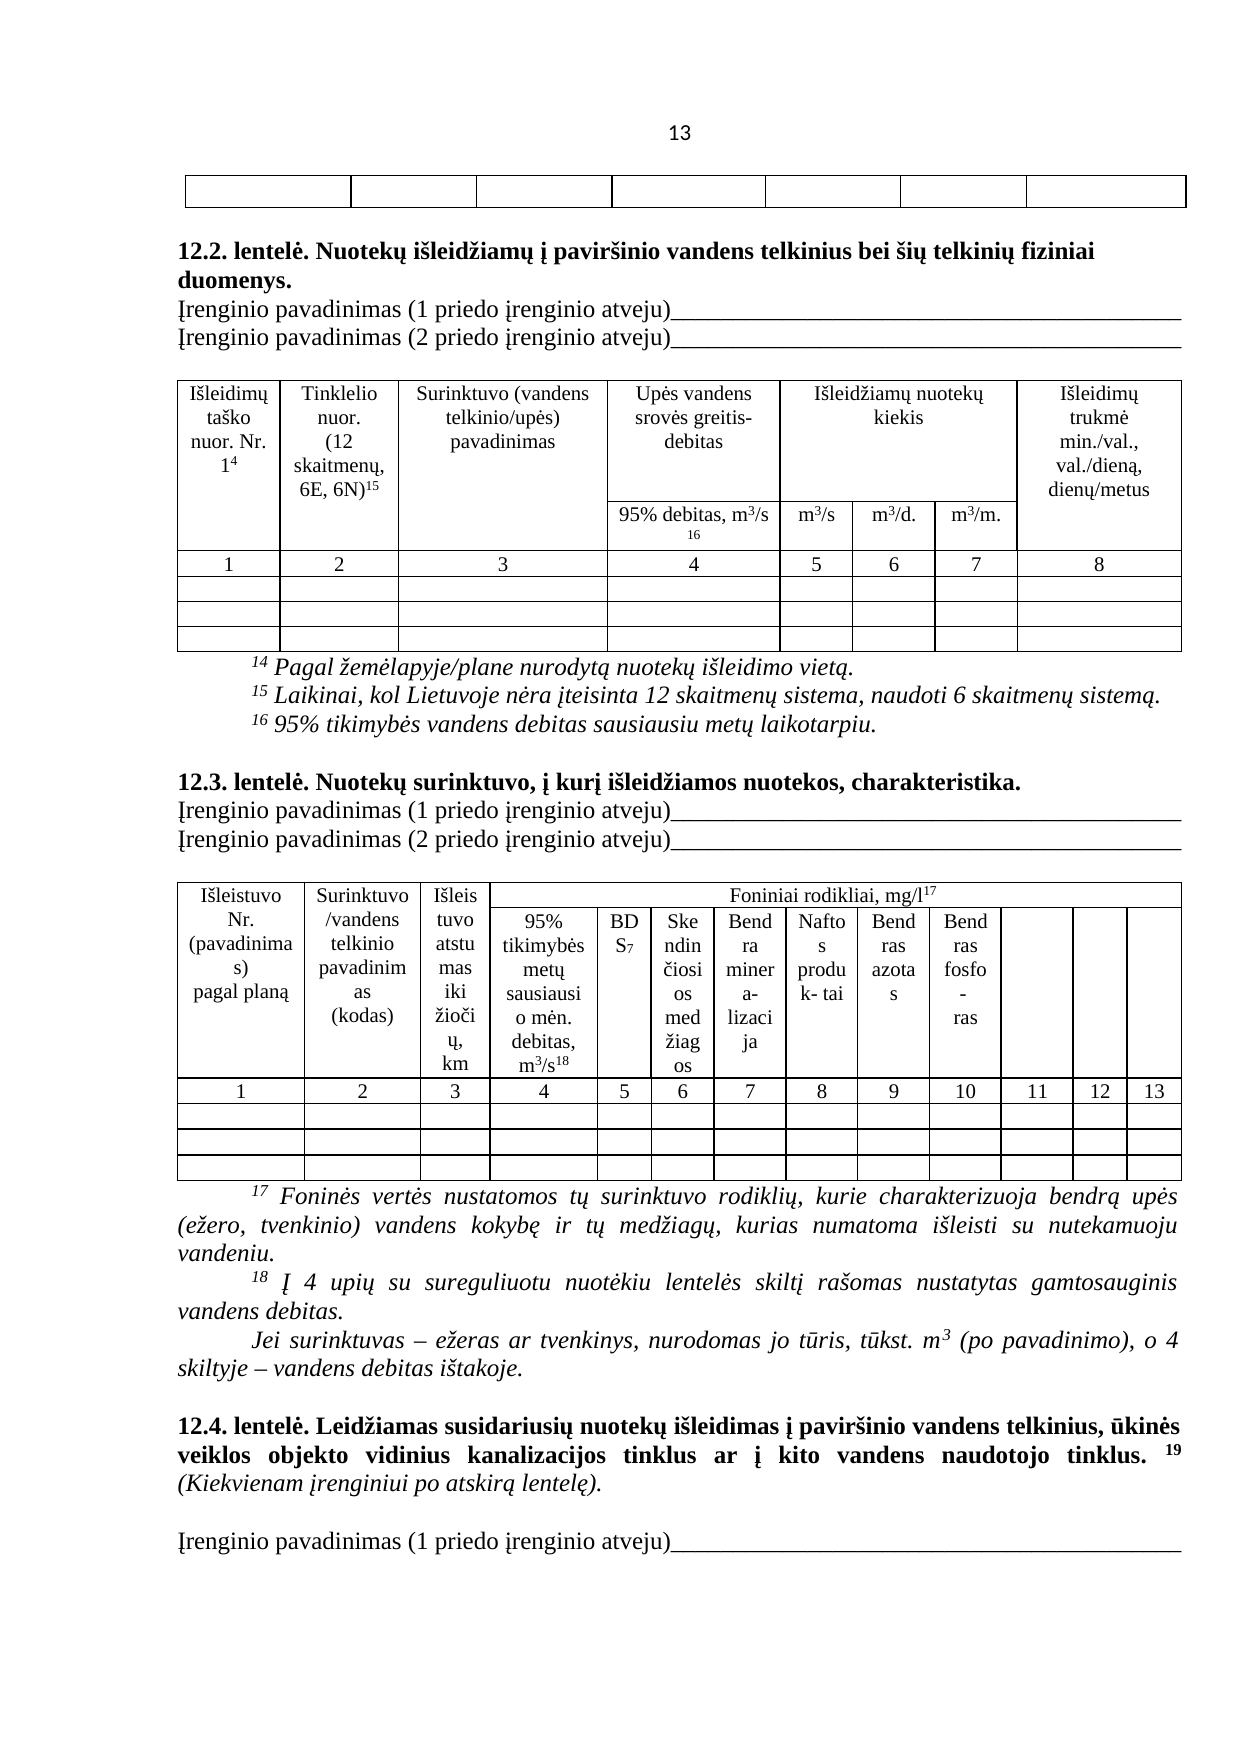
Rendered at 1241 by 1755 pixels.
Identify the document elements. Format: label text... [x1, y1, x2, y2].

table_cell [901, 176, 1026, 207]
table_header Išleidimų trukmė min./val., val./dieną, dienų/metus [1018, 381, 1181, 501]
table_cell [608, 602, 779, 626]
table_cell 12 [1074, 1079, 1126, 1103]
table_cell [1074, 1130, 1126, 1154]
table_cell [305, 1156, 420, 1179]
table_cell [305, 1130, 420, 1154]
table_cell [652, 1156, 713, 1179]
table_cell [930, 1130, 1000, 1154]
table_cell [930, 1104, 1000, 1128]
table_cell BDS7 [598, 908, 650, 1077]
table_cell [1074, 908, 1126, 1077]
table_cell [1002, 908, 1072, 1077]
table_cell [1128, 1156, 1181, 1179]
table_cell [1128, 1104, 1181, 1128]
table_cell [766, 176, 900, 207]
table_header Išleistuvo atstumas iki žiočių, km [421, 883, 489, 1077]
text Įrenginio pavadinimas (1 priedo įrenginio atveju) [177, 1526, 1181, 1555]
text 12.4. lentelė. Leidžiamas susidariusių nuotekų išleidimas į paviršinio vandens telkinius, ūkinės veiklos objekto vidinius kanalizacijos tinklus ar į kito vandens naudotojo tinklus. 19 (Kiekvienam įrenginiui po atskirą lentelę). [177, 1411, 1181, 1497]
table_cell 95% debitas, m3/s 16 [608, 502, 779, 550]
table_cell [1027, 176, 1185, 207]
table_header Išleidimų taško nuor. Nr. 14 [178, 381, 279, 550]
table_cell [936, 602, 1017, 626]
table_cell [1018, 602, 1181, 626]
table_cell 7 [936, 551, 1017, 576]
table_cell [399, 577, 607, 601]
table_cell [1128, 1130, 1181, 1154]
table_cell 11 [1002, 1079, 1072, 1103]
table_cell [491, 1156, 597, 1179]
text Įrenginio pavadinimas (1 priedo įrenginio atveju) [177, 796, 1181, 824]
table_cell [178, 627, 279, 651]
table_cell [1018, 501, 1181, 550]
table_cell [781, 602, 852, 626]
table_cell [477, 176, 611, 207]
table_cell Bendras fosfo- ras [930, 908, 1000, 1077]
table_cell [1018, 627, 1181, 651]
text Jei surinktuvas – ežeras ar tvenkinys, nurodomas jo tūris, tūkst. m3 (po pavadinimo), o 4 skiltyje – vandens debitas ištakoje. [177, 1325, 1181, 1382]
table_cell [1074, 1156, 1126, 1179]
table_cell 1 [178, 551, 279, 576]
table_cell [715, 1156, 785, 1179]
table_cell 1 [178, 1079, 304, 1103]
table_cell [853, 602, 934, 626]
table_cell 10 [930, 1079, 1000, 1103]
table_cell [781, 577, 852, 601]
table_cell [781, 627, 852, 651]
table_cell [1074, 1104, 1126, 1128]
table_cell [936, 577, 1017, 601]
table_cell [715, 1104, 785, 1128]
table_cell m3/m. [936, 502, 1016, 550]
table_header Išleistuvo Nr. (pavadinimas) pagal planą [178, 883, 304, 1077]
table_cell [930, 1156, 1000, 1179]
table_cell [1002, 1104, 1072, 1128]
table_cell 3 [399, 551, 607, 576]
table_cell [598, 1156, 651, 1179]
table_cell 13 [1128, 1079, 1181, 1103]
table_cell [281, 627, 398, 651]
text Įrenginio pavadinimas (2 priedo įrenginio atveju) [177, 824, 1181, 853]
table_cell 5 [781, 551, 852, 576]
table_cell 4 [608, 551, 779, 576]
table_cell 95% tikimybės metų sausiausio mėn. debitas, m3/s18 [491, 908, 597, 1077]
text 15 Laikinai, kol Lietuvoje nėra įteisinta 12 skaitmenų sistema, naudoti 6 skaitmenų sistemą. [177, 681, 1181, 709]
table_cell [787, 1130, 857, 1154]
table_cell [178, 1156, 304, 1179]
table_header Tinklelio nuor. (12 skaitmenų, 6E, 6N)15 [281, 381, 398, 550]
table_cell [858, 1104, 929, 1128]
text Įrenginio pavadinimas (1 priedo įrenginio atveju) [177, 294, 1181, 322]
table_cell [281, 602, 398, 626]
table_cell Bendras azotas [858, 908, 929, 1077]
table_cell 4 [491, 1079, 597, 1103]
table_cell Naftos produk- tai [787, 908, 857, 1077]
table_cell [1018, 577, 1181, 601]
table_cell 2 [281, 551, 398, 576]
table_cell [936, 627, 1017, 651]
text 16 95% tikimybės vandens debitas sausiausiu metų laikotarpiu. [177, 709, 1181, 738]
text 17 Foninės vertės nustatomos tų surinktuvo rodiklių, kurie charakterizuoja bendrą upės (ežero, tvenkinio) vandens kokybę ir tų medžiagų, kurias numatoma išleisti su nutekamuoju vandeniu. [177, 1181, 1181, 1267]
table_cell [853, 577, 934, 601]
table_header Išleidžiamų nuotekų kiekis [781, 381, 1016, 501]
table_cell [178, 1104, 304, 1128]
table_cell [421, 1130, 489, 1154]
table_header Surinktuvo/vandens telkinio pavadinimas (kodas) [305, 883, 420, 1077]
table_cell [715, 1130, 785, 1154]
table_cell [858, 1130, 929, 1154]
table_cell 2 [305, 1079, 420, 1103]
table_cell [178, 602, 279, 626]
table_cell [598, 1104, 651, 1128]
table_cell [186, 176, 350, 207]
table_cell 6 [853, 551, 934, 576]
table_cell m3/s [781, 502, 852, 550]
table_cell [787, 1104, 857, 1128]
table_cell [399, 602, 607, 626]
table_cell [281, 577, 398, 601]
table_cell [853, 627, 934, 651]
table_cell [787, 1156, 857, 1179]
table_cell [491, 1130, 597, 1154]
table_cell [305, 1104, 420, 1128]
table_cell [491, 1104, 597, 1128]
table_cell [652, 1104, 713, 1128]
table_cell 6 [652, 1079, 713, 1103]
table_cell [1002, 1130, 1072, 1154]
table_cell [421, 1104, 489, 1128]
table_header Foniniai rodikliai, mg/l17 [491, 883, 1181, 907]
table_cell [858, 1156, 929, 1179]
table_cell [608, 627, 779, 651]
table_cell 8 [787, 1079, 857, 1103]
table_cell Bendra minera-lizacija [715, 908, 785, 1077]
table_cell [178, 577, 279, 601]
table_cell [421, 1156, 489, 1179]
text 12.2. lentelė. Nuotekų išleidžiamų į paviršinio vandens telkinius bei šių telkinių fiziniai duomenys. [177, 236, 1181, 294]
table_cell m3/d. [853, 502, 934, 550]
table_cell [178, 1130, 304, 1154]
table_cell 7 [715, 1079, 785, 1103]
text 18 Į 4 upių su sureguliuotu nuotėkiu lentelės skiltį rašomas nustatytas gamtosauginis vandens debitas. [177, 1267, 1181, 1325]
text 12.3. lentelė. Nuotekų surinktuvo, į kurį išleidžiamos nuotekos, charakteristika. [177, 767, 1181, 796]
table_header Upės vandens srovės greitis-debitas [608, 381, 779, 501]
table_cell 9 [858, 1079, 929, 1103]
table_cell [399, 627, 607, 651]
table_cell [652, 1130, 713, 1154]
text Įrenginio pavadinimas (2 priedo įrenginio atveju) [177, 322, 1181, 351]
text 14 Pagal žemėlapyje/plane nurodytą nuotekų išleidimo vietą. [177, 652, 1181, 681]
table_cell [1128, 908, 1181, 1077]
table_cell [608, 577, 779, 601]
table_cell 3 [421, 1079, 489, 1103]
table_cell [352, 176, 476, 207]
table_cell [598, 1130, 651, 1154]
table_cell 8 [1018, 551, 1181, 576]
table_header Surinktuvo (vandens telkinio/upės) pavadinimas [399, 381, 607, 550]
table_cell [1002, 1156, 1072, 1179]
table_cell 5 [598, 1079, 651, 1103]
table_cell [613, 176, 765, 207]
table_cell Skendinčiosios medžiagos [652, 908, 713, 1077]
